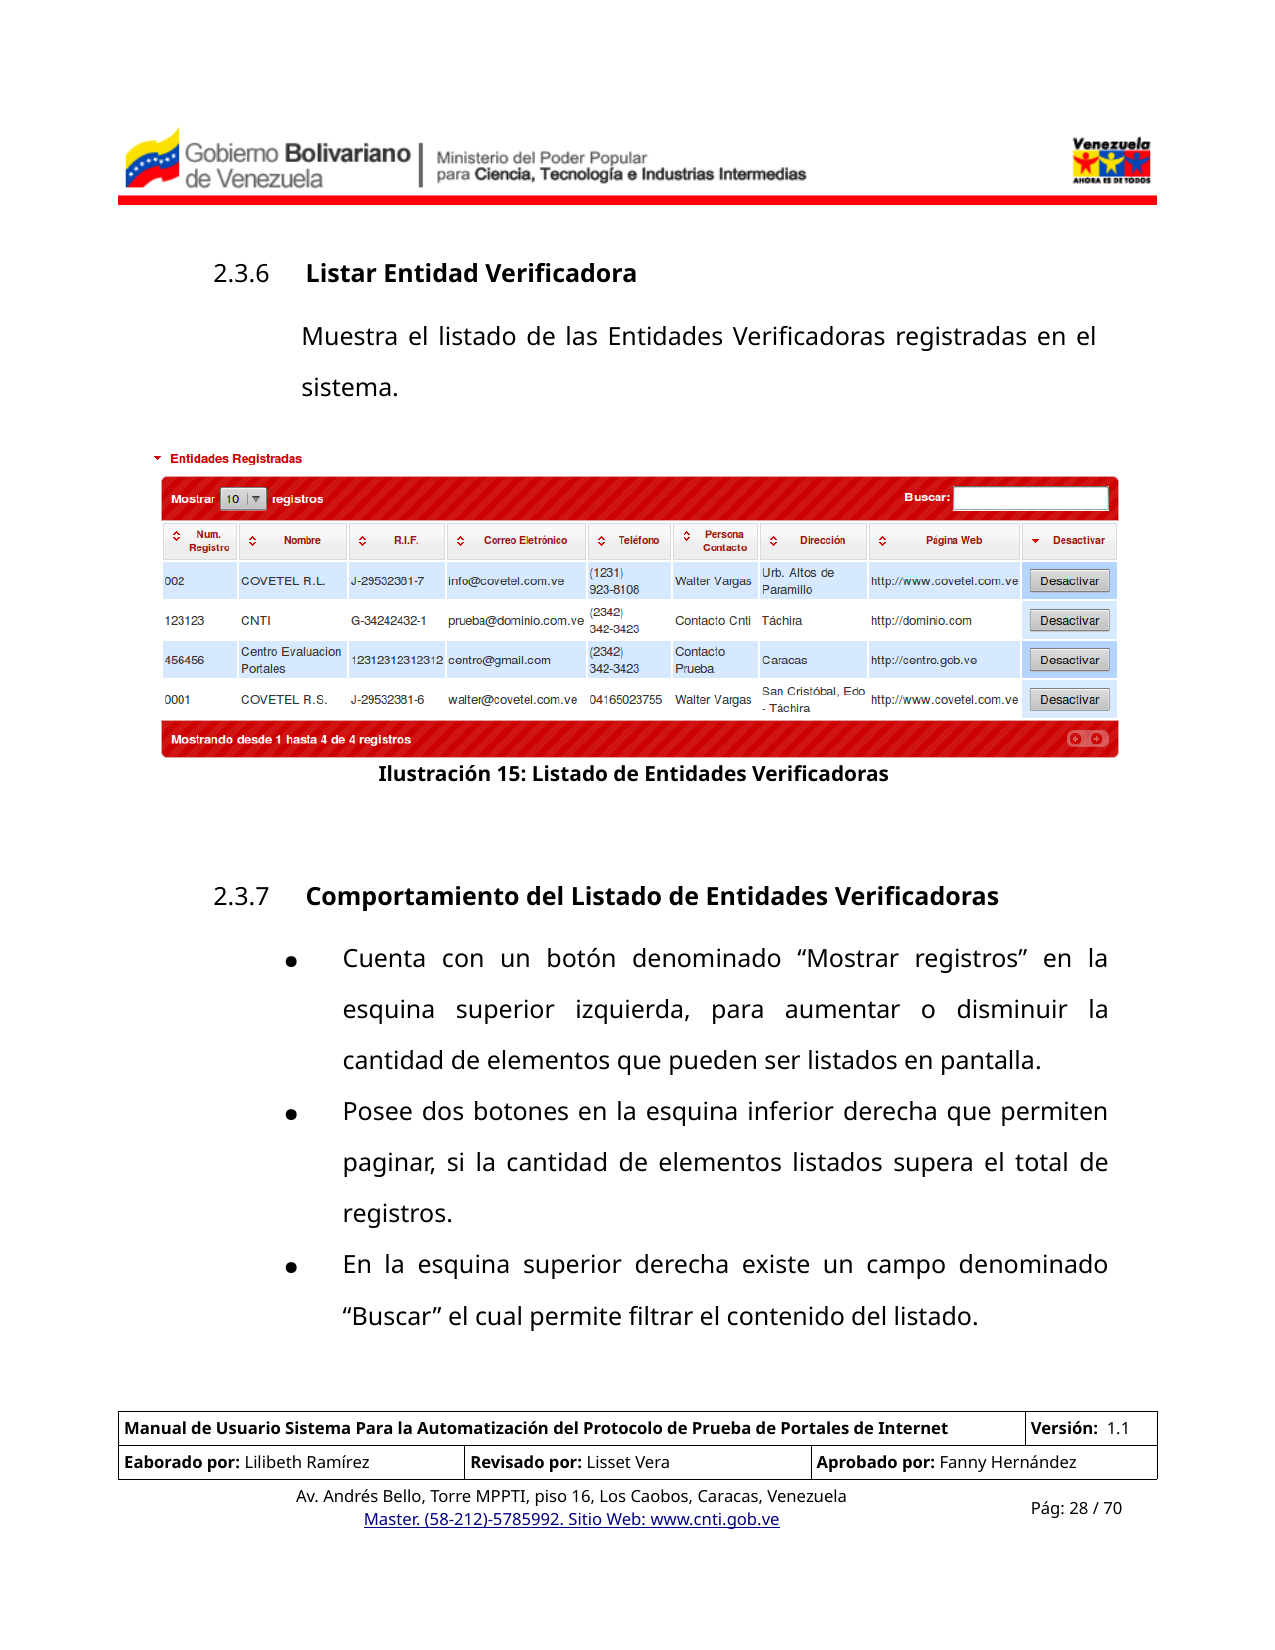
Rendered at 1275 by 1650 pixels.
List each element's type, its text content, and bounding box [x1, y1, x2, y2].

text Ilustración 15: Listado de Entidades Verificadoras [136, 760, 1131, 788]
picture [150, 448, 1124, 760]
subtitle Listar Entidad Verificadora [118, 255, 1157, 289]
list Cuenta con un botón denominado “Mostrar registros” en la esquina superior izquierda, para aumentar o disminuir la cantidad de elementos que pueden ser listados en pantalla. [283, 941, 1109, 1077]
subtitle Comportamiento del Listado de Entidades Verificadoras [118, 878, 1157, 912]
list En la esquina superior derecha existe un campo denominado “Buscar” el cual permite filtrar el contenido del listado. [283, 1247, 1109, 1332]
picture [118, 119, 1157, 205]
list Posee dos botones en la esquina inferior derecha que permiten paginar, si la cantidad de elementos listados supera el total de registros. [283, 1094, 1109, 1230]
text Muestra el listado de las Entidades Verificadoras registradas en el sistema. [301, 318, 1098, 403]
